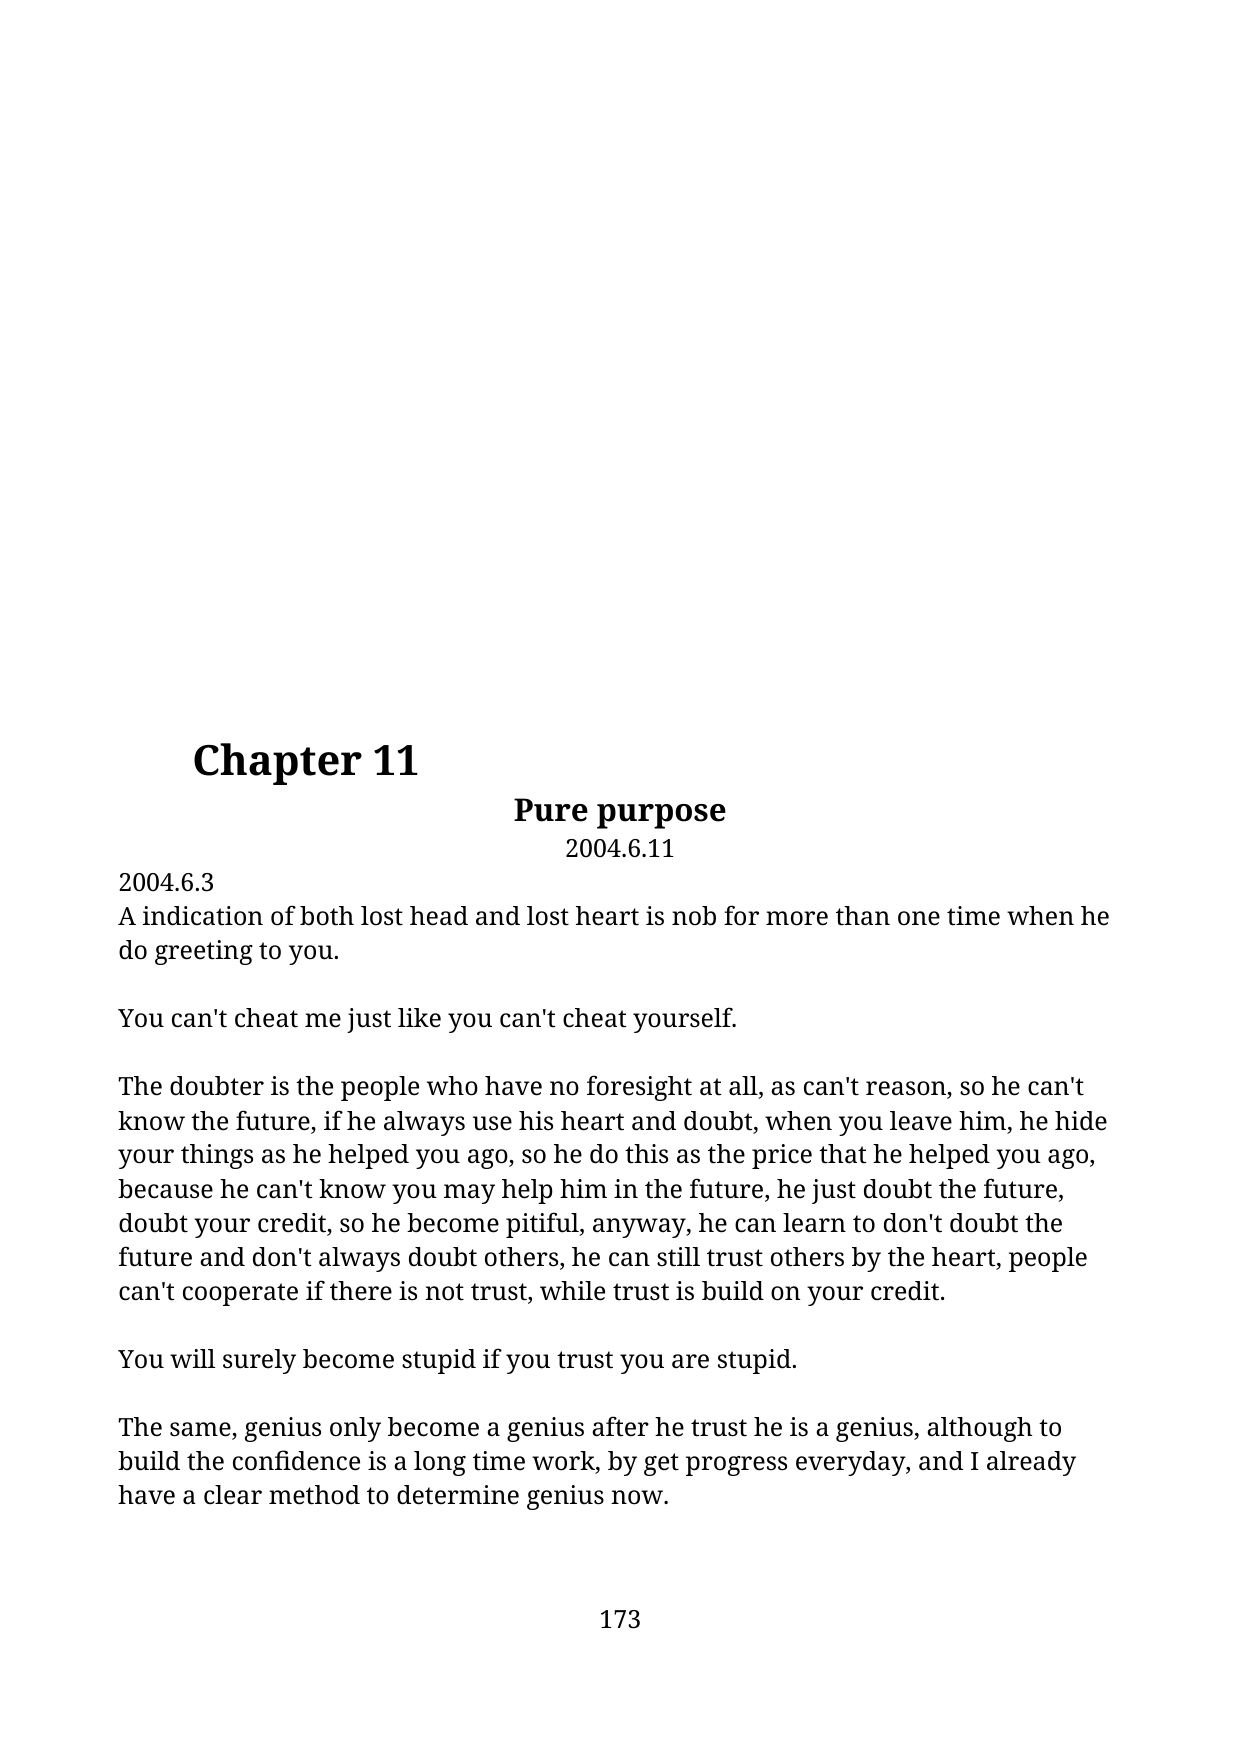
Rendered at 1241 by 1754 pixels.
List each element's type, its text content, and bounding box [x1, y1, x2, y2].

text 2004.6.11 [118, 831, 1122, 865]
text 2004.6.3 [118, 865, 1122, 899]
text A indication of both lost head and lost heart is nob for more than one time when he do greeting to you. [118, 899, 1122, 967]
text You will surely become stupid if you trust you are stupid. [118, 1342, 1122, 1376]
text Chapter 11 [118, 731, 1122, 788]
text The doubter is the people who have no foresight at all, as can't reason, so he can't know the future, if he always use his heart and doubt, when you leave him, he hide your things as he helped you ago, so he do this as the price that he helped you ago, because he can't know you may help him in the future, he just doubt the future, doubt your credit, so he become pitiful, anyway, he can learn to don't doubt the future and don't always doubt others, he can still trust others by the heart, people can't cooperate if there is not trust, while trust is build on your credit. [118, 1069, 1122, 1307]
text Pure purpose [118, 788, 1122, 831]
text You can't cheat me just like you can't cheat yourself. [118, 1001, 1122, 1035]
text The same, genius only become a genius after he trust he is a genius, although to build the confidence is a long time work, by get progress everyday, and I already have a clear method to determine genius now. [118, 1410, 1122, 1512]
